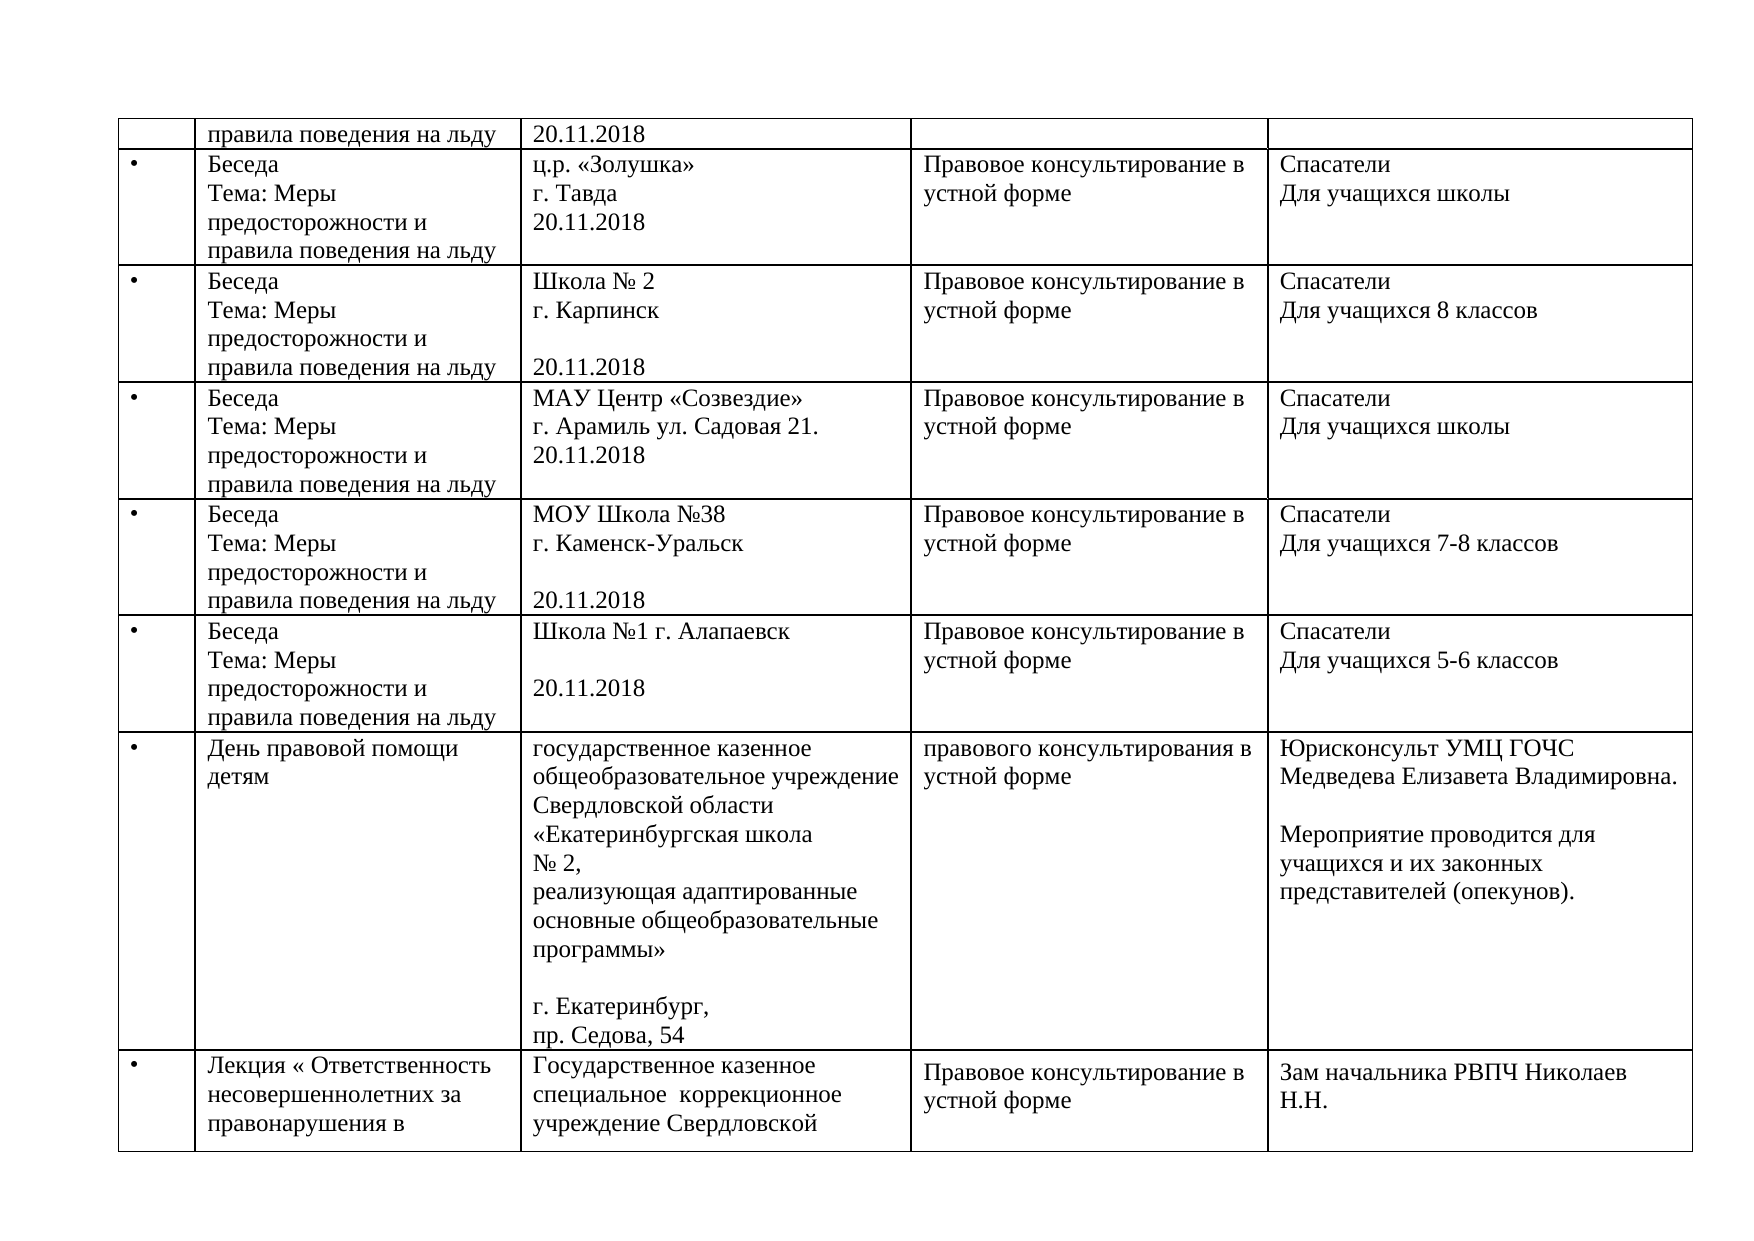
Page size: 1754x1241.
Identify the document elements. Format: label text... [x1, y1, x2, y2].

table_cell Правовое консультирование в устной форме [912, 616, 1267, 731]
table_cell МАУ Центр «Созвездие» г. Арамиль ул. Садовая 21. 20.11.2018 [522, 383, 910, 498]
table_cell [119, 616, 194, 731]
table_cell правила поведения на льду [196, 119, 520, 148]
table_cell Спасатели Для учащихся школы [1269, 383, 1692, 498]
table_cell Правовое консультирование в устной форме [912, 383, 1267, 498]
table_cell День правовой помощи детям [196, 733, 520, 1049]
table_cell Зам начальника РВПЧ Николаев Н.Н. [1269, 1051, 1692, 1151]
table_cell [912, 119, 1267, 148]
table_cell правового консультирования в устной форме [912, 733, 1267, 1049]
table_cell Юрисконсульт УМЦ ГОЧС Медведева Елизавета Владимировна. Мероприятие проводится для учащихся и их законных представителей (опекунов). [1269, 733, 1692, 1049]
table_cell Школа №1 г. Алапаевск 20.11.2018 [522, 616, 910, 731]
table_cell Спасатели Для учащихся 8 классов [1269, 266, 1692, 381]
table_cell Спасатели Для учащихся школы [1269, 150, 1692, 264]
table_cell [119, 266, 194, 381]
table_cell Правовое консультирование в устной форме [912, 150, 1267, 264]
table_cell Беседа Тема: Меры предосторожности и правила поведения на льду [196, 500, 520, 614]
table_cell 20.11.2018 [522, 119, 910, 148]
table_cell [119, 1051, 194, 1151]
table_cell Беседа Тема: Меры предосторожности и правила поведения на льду [196, 616, 520, 731]
table_cell Беседа Тема: Меры предосторожности и правила поведения на льду [196, 383, 520, 498]
table_cell Лекция « Ответственность несовершеннолетних за правонарушения в [196, 1051, 520, 1151]
table_cell Правовое консультирование в устной форме [912, 500, 1267, 614]
table_cell Правовое консультирование в устной форме [912, 266, 1267, 381]
table_cell [1269, 119, 1692, 148]
table_cell Спасатели Для учащихся 5-6 классов [1269, 616, 1692, 731]
table_cell Спасатели Для учащихся 7-8 классов [1269, 500, 1692, 614]
table_cell Беседа Тема: Меры предосторожности и правила поведения на льду [196, 150, 520, 264]
table_cell государственное казенное общеобразовательное учреждение Свердловской области «Екатеринбургская школа № 2, реализующая адаптированные основные общеобразовательные программы» г. Екатеринбург, пр. Седова, 54 [522, 733, 910, 1049]
table_cell [119, 383, 194, 498]
table_cell Правовое консультирование в устной форме [912, 1051, 1267, 1151]
table_cell Беседа Тема: Меры предосторожности и правила поведения на льду [196, 266, 520, 381]
table_cell МОУ Школа №38 г. Каменск-Уральск 20.11.2018 [522, 500, 910, 614]
table_cell [119, 119, 194, 148]
table_cell Государственное казенное специальное коррекционное учреждение Свердловской [522, 1051, 910, 1151]
table_cell Школа № 2 г. Карпинск 20.11.2018 [522, 266, 910, 381]
table_cell [119, 733, 194, 1049]
table_cell [119, 150, 194, 264]
table_cell [119, 500, 194, 614]
table_cell ц.р. «Золушка» г. Тавда 20.11.2018 [522, 150, 910, 264]
